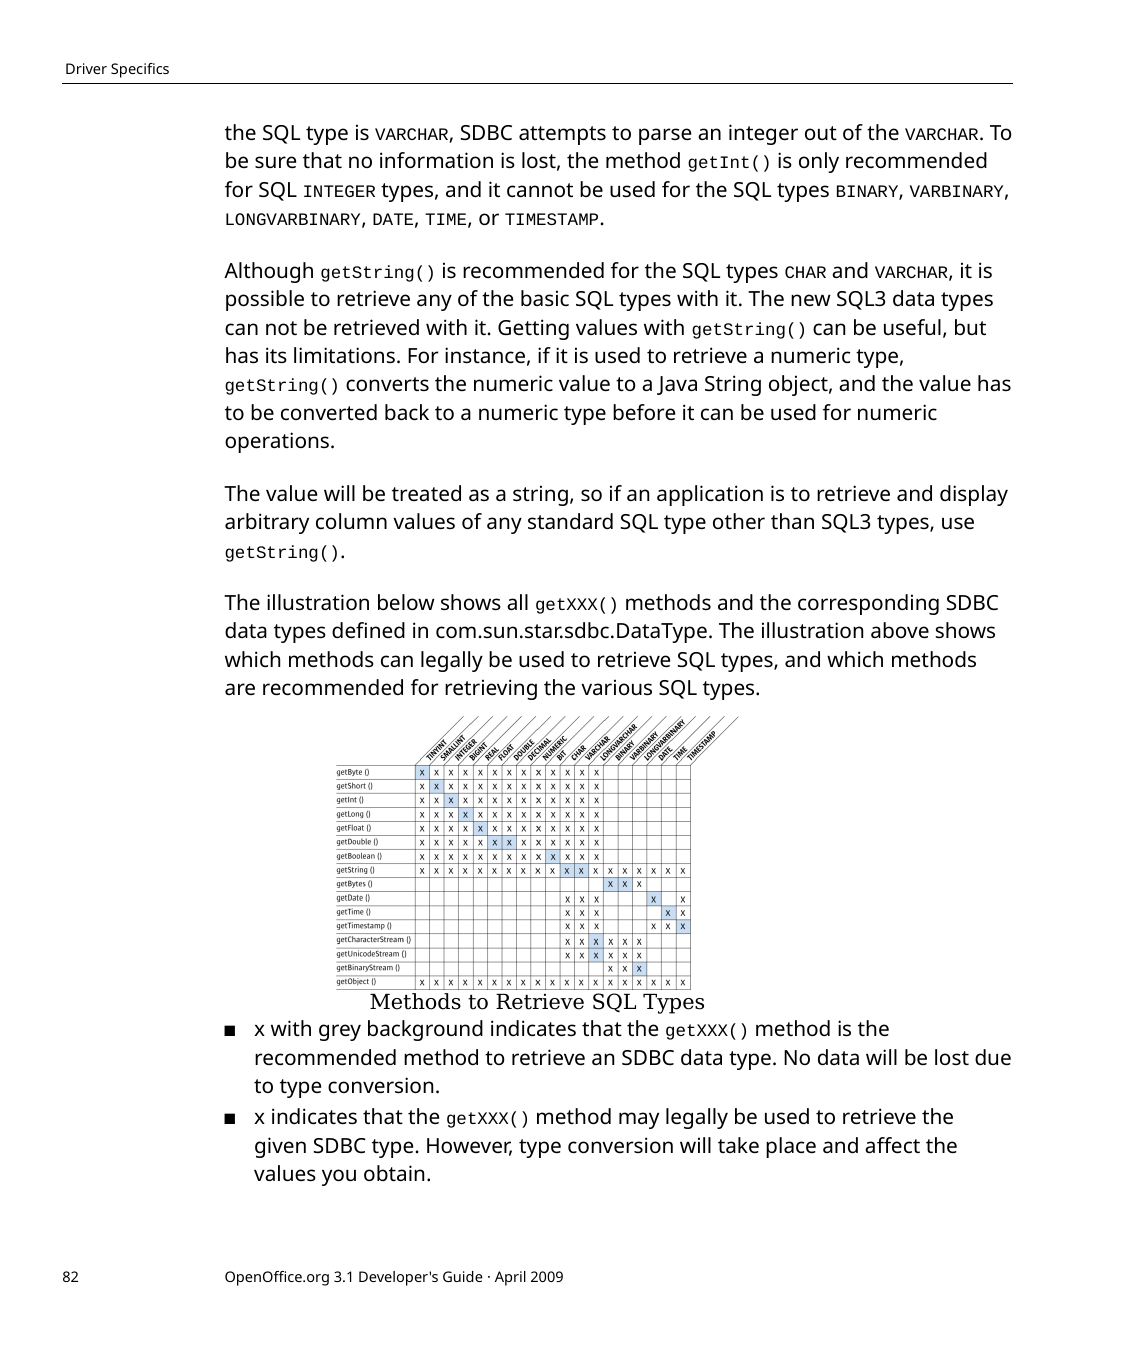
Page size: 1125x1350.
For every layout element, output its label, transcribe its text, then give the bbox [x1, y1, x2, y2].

picture [336, 713, 739, 990]
text Methods to Retrieve SQL Types [62, 990, 1013, 1014]
list x indicates that the getXXX() method may legally be used to retrieve the given SDBC type. However, type conversion will take place and affect the values you obtain. [224, 1102, 1013, 1188]
text The value will be treated as a string, so if an application is to retrieve and display arbitrary column values of any standard SQL type other than SQL3 types, use getString(). [224, 479, 1013, 564]
text The illustration below shows all getXXX() methods and the corresponding SDBC data types defined in com.sun.star.sdbc.DataType. The illustration above shows which methods can legally be used to retrieve SQL types, and which methods are recommended for retrieving the various SQL types. [224, 588, 1013, 702]
list x with grey background indicates that the getXXX() method is the recommended method to retrieve an SDBC data type. No data will be lost due to type conversion. [224, 1014, 1013, 1099]
text Although getString() is recommended for the SQL types CHAR and VARCHAR, it is possible to retrieve any of the basic SQL types with it. The new SQL3 data types can not be retrieved with it. Getting values with getString() can be useful, but has its limitations. For instance, if it is used to retrieve a numeric type, getString() converts the numeric value to a Java String object, and the value has to be converted back to a numeric type before it can be used for numeric operations. [224, 256, 1013, 455]
text the SQL type is VARCHAR, SDBC attempts to parse an integer out of the VARCHAR. To be sure that no information is lost, the method getInt() is only recommended for SQL INTEGER types, and it cannot be used for the SQL types BINARY, VARBINARY, LONGVARBINARY, DATE, TIME, or TIMESTAMP. [224, 118, 1013, 232]
